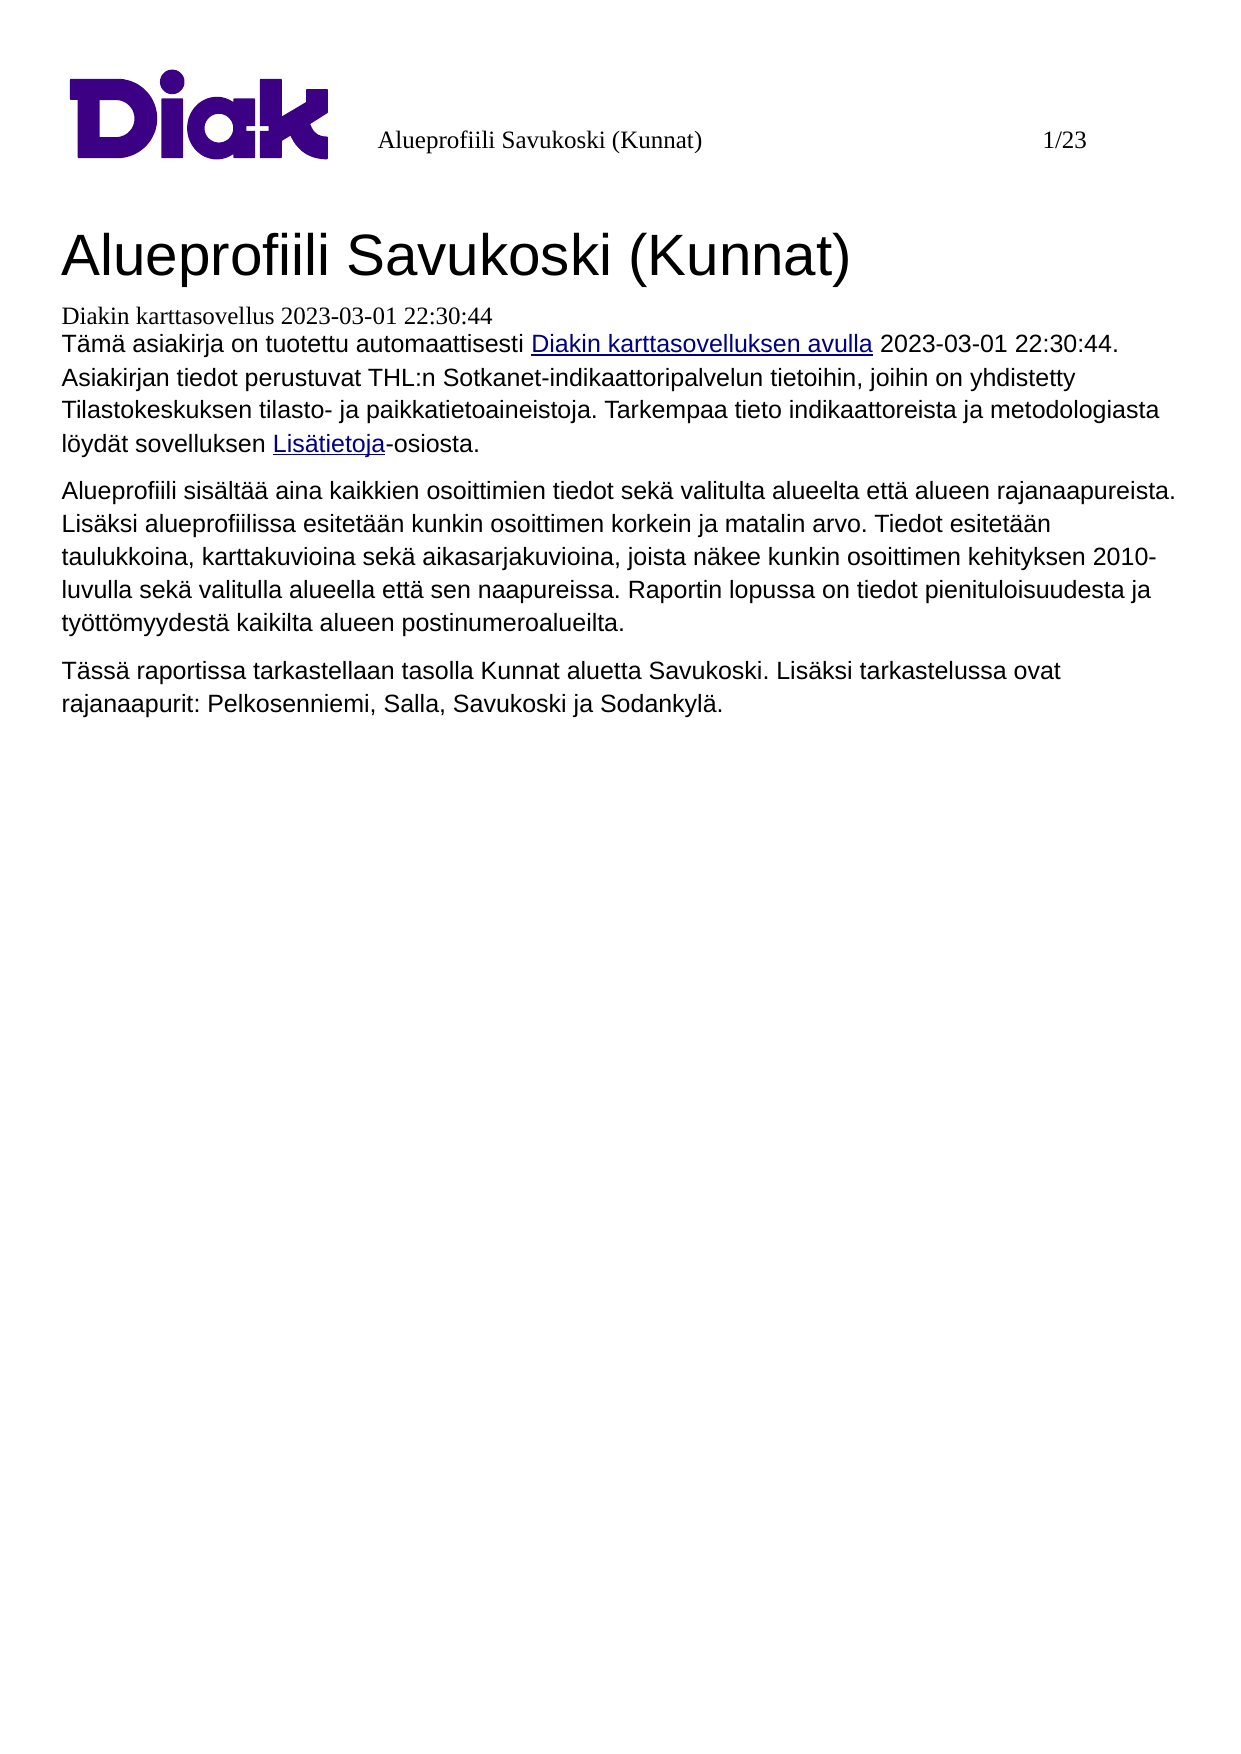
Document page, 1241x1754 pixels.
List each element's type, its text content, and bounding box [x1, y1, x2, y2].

text Alueprofiili sisältää aina kaikkien osoittimien tiedot sekä valitulta alueelta että alueen rajanaapureista. Lisäksi alueprofiilissa esitetään kunkin osoittimen korkein ja matalin arvo. Tiedot esitetään taulukkoina, karttakuvioina sekä aikasarjakuvioina, joista näkee kunkin osoittimen kehityksen 2010-luvulla sekä valitulla alueella että sen naapureissa. Raportin lopussa on tiedot pienituloisuudesta ja työttömyydestä kaikilta alueen postinumeroalueilta. [61, 476, 1179, 637]
text Diakin karttasovellus 2023-03-01 22:30:44 [61, 301, 1179, 329]
text Tässä raportissa tarkastellaan tasolla Kunnat aluetta Savukoski. Lisäksi tarkastelussa ovat rajanaapurit: Pelkosenniemi, Salla, Savukoski ja Sodankylä. [61, 656, 1179, 718]
title Alueprofiili Savukoski (Kunnat) [61, 221, 1179, 288]
text Tämä asiakirja on tuotettu automaattisesti Diakin karttasovelluksen avulla 2023-03-01 22:30:44. Asiakirjan tiedot perustuvat THL:n Sotkanet-indikaattoripalvelun tietoihin, joihin on yhdistetty Tilastokeskuksen tilasto- ja paikkatietoaineistoja. Tarkempaa tieto indikaattoreista ja metodologiasta löydät sovelluksen Lisätietoja-osiosta. [61, 329, 1179, 457]
